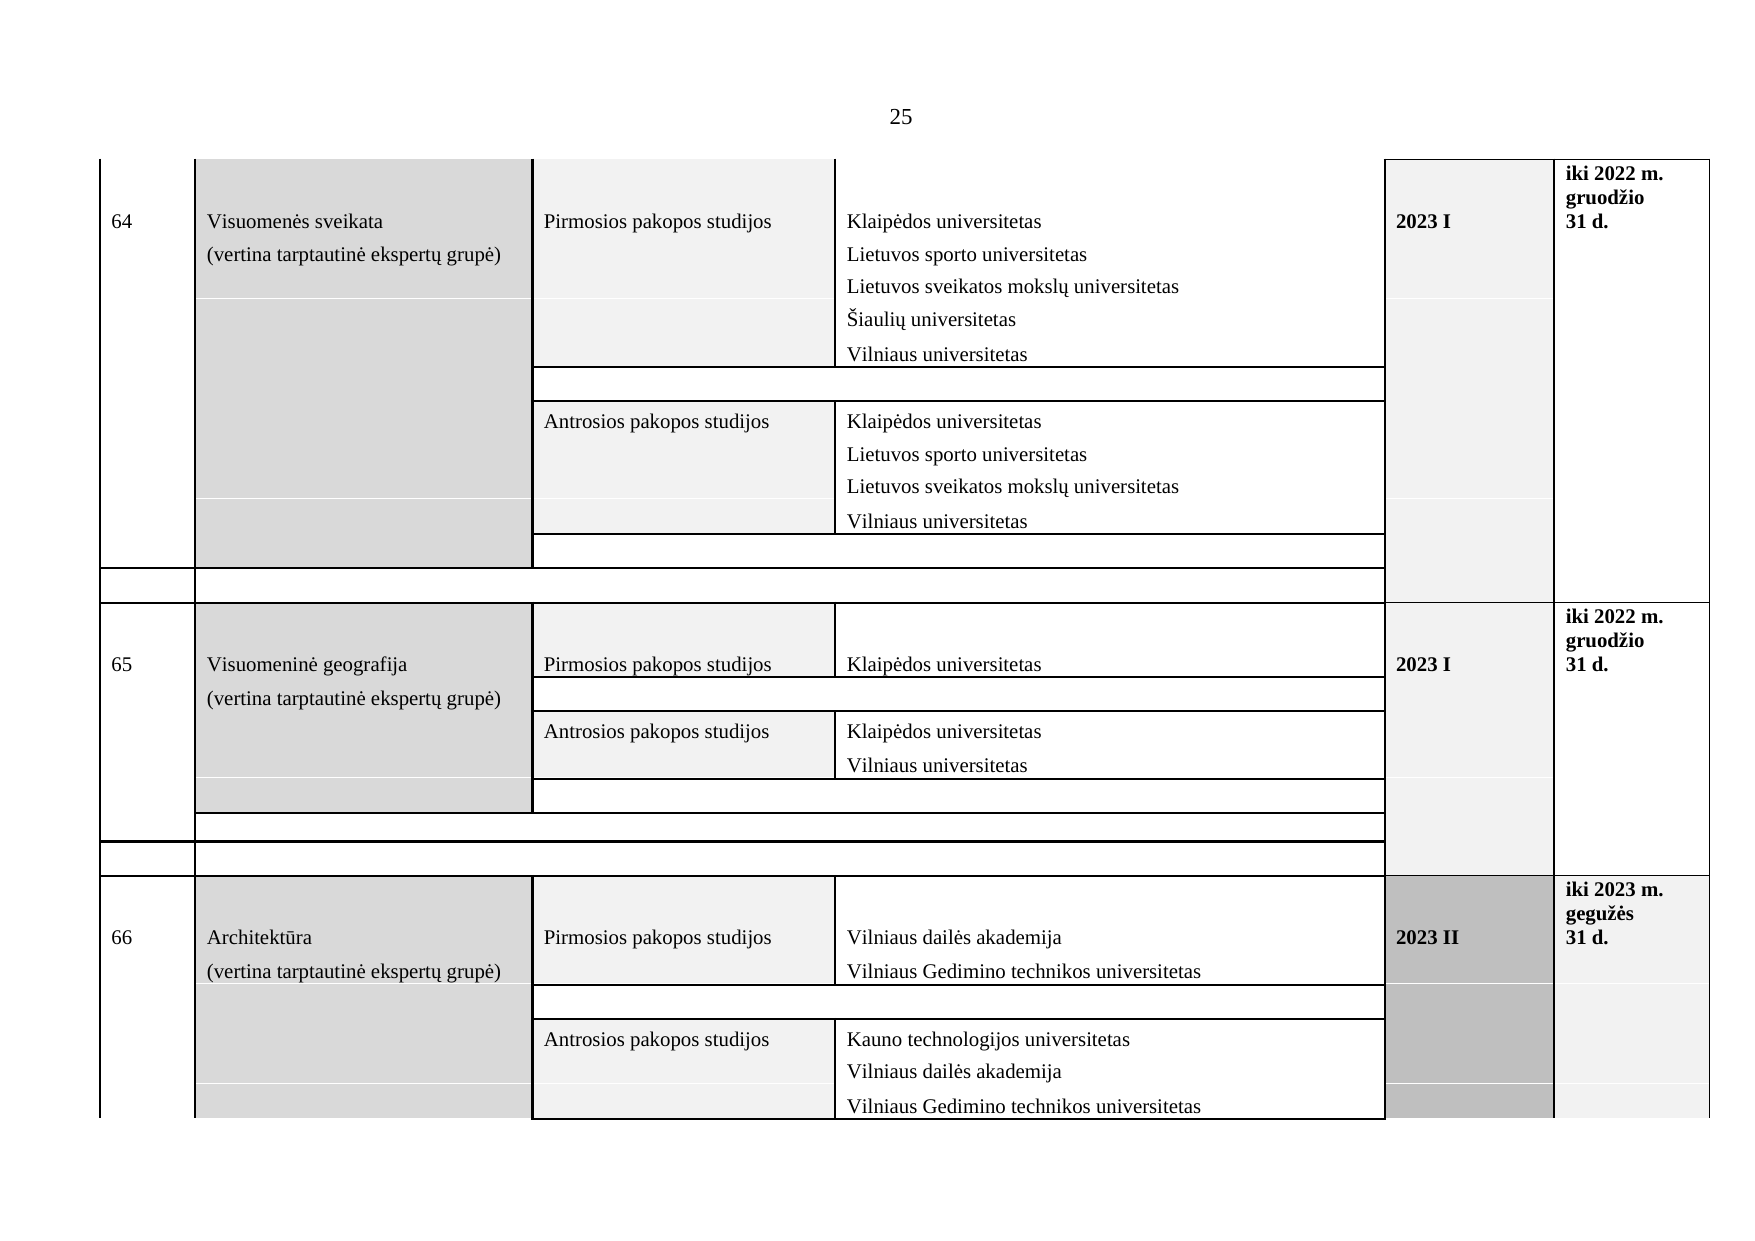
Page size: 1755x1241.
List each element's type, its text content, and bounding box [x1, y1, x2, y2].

table_cell [534, 1051, 834, 1083]
table_cell [1386, 366, 1553, 400]
table_cell [1386, 266, 1553, 298]
table_cell [196, 331, 531, 366]
table_cell [534, 1084, 834, 1118]
table_cell Visuomeninė geografija [196, 604, 531, 676]
table_cell [101, 710, 194, 743]
table_cell Šiaulių universitetas [836, 299, 1384, 331]
table_cell [1555, 466, 1709, 498]
table_cell [101, 266, 194, 298]
table_cell [196, 1018, 531, 1051]
table_cell [196, 433, 531, 466]
table_cell [534, 266, 834, 298]
table_cell Vilniaus Gedimino technikos universitetas [836, 1084, 1384, 1118]
table_cell [1386, 778, 1553, 812]
table_cell Vilniaus universitetas [836, 331, 1384, 366]
table_cell [196, 1084, 531, 1118]
table_cell Klaipėdos universitetas [836, 712, 1384, 743]
table_cell 64 [101, 159, 194, 233]
table_cell [101, 984, 194, 1018]
table_cell [1555, 366, 1709, 400]
table_cell [101, 299, 194, 331]
table_cell [1555, 499, 1709, 533]
table_cell [534, 466, 834, 498]
table_cell [101, 433, 194, 466]
table_cell Vilniaus dailės akademija [836, 877, 1384, 949]
table_cell Pirmosios pakopos studijos Suma [534, 678, 1384, 710]
table_cell [101, 331, 194, 366]
table_cell [101, 233, 194, 266]
table_cell [1555, 812, 1709, 840]
table_cell (vertina tarptautinė ekspertų grupė) [196, 676, 531, 710]
table_cell [196, 843, 532, 875]
table_cell [534, 233, 834, 266]
table_cell [101, 400, 194, 433]
table_cell [101, 466, 194, 498]
table_cell [196, 814, 532, 840]
table_cell [101, 743, 194, 777]
table_cell [1386, 466, 1553, 498]
table_cell [1386, 984, 1553, 1018]
table_cell [196, 466, 531, 498]
table_cell [835, 569, 1384, 602]
table_cell [1386, 812, 1553, 840]
table_cell [196, 743, 531, 777]
table_cell 2023 I [1386, 603, 1553, 676]
table_cell [1386, 499, 1553, 533]
table_cell Pirmosios pakopos studijos [534, 877, 834, 949]
table_cell [101, 569, 194, 602]
table_cell [1555, 743, 1709, 777]
table_cell [196, 366, 531, 400]
table_cell [1555, 1084, 1709, 1118]
table_cell Antrosios pakopos studijos [534, 1020, 834, 1051]
table_cell [1386, 840, 1553, 875]
table_cell Visuomenės sveikata [196, 159, 531, 233]
table_cell [1555, 299, 1709, 331]
table_cell 66 [101, 877, 194, 949]
table_cell [196, 400, 531, 433]
table_cell Klaipėdos universitetas [836, 604, 1384, 676]
table_cell iki 2022 m. gruodžio 31 d. [1555, 603, 1709, 676]
table_cell Pirmosios pakopos studijos Suma [534, 986, 1384, 1018]
table_cell [1555, 433, 1709, 466]
table_cell [1555, 710, 1709, 743]
table_cell [835, 843, 1384, 875]
table_cell [1386, 1084, 1553, 1118]
table_cell [1555, 778, 1709, 812]
table_cell [534, 433, 834, 466]
table_cell Vilniaus universitetas [836, 499, 1384, 533]
table_cell [101, 676, 194, 710]
table_cell [1386, 400, 1553, 433]
table_cell [1555, 567, 1709, 602]
table_cell [1555, 1018, 1709, 1051]
table_cell [1386, 1018, 1553, 1051]
table_cell Klaipėdos universitetas [836, 402, 1384, 433]
table_cell [1555, 400, 1709, 433]
table_cell [1555, 1051, 1709, 1083]
table_cell Antrosios pakopos studijos Suma [534, 535, 1384, 567]
table_cell [1555, 840, 1709, 875]
table_cell [1386, 533, 1553, 567]
table_cell [101, 949, 194, 983]
table_cell [534, 499, 834, 533]
table_cell [196, 710, 531, 743]
table_cell [101, 1018, 194, 1051]
table_cell [196, 299, 531, 331]
table_cell [101, 1084, 194, 1118]
table_cell [196, 1051, 531, 1083]
table_cell Vilniaus universitetas [836, 743, 1384, 777]
table_cell [1386, 567, 1553, 602]
table_cell [1386, 331, 1553, 366]
table_cell [101, 366, 194, 400]
table_cell [1555, 233, 1709, 266]
table_cell 65 [101, 604, 194, 676]
table_cell [101, 843, 194, 875]
table_cell [1386, 949, 1553, 983]
table_cell [1386, 710, 1553, 743]
table_cell Lietuvos sporto universitetas [836, 233, 1384, 266]
table_cell [1386, 299, 1553, 331]
table_cell [1555, 676, 1709, 710]
table_cell [196, 984, 531, 1018]
table_cell [196, 499, 531, 533]
table_cell (vertina tarptautinė ekspertų grupė) [196, 949, 531, 983]
table_cell [1386, 743, 1553, 777]
table_cell Visuomenės sveikata Suma [196, 569, 835, 602]
table_cell [1386, 676, 1553, 710]
table_cell Antrosios pakopos studijos [534, 712, 834, 743]
table_cell [1555, 331, 1709, 366]
table_cell [101, 499, 194, 533]
table_cell [196, 266, 531, 298]
table_cell [101, 1051, 194, 1083]
table_cell iki 2023 m. gegužės 31 d. [1555, 876, 1709, 949]
table_cell [1386, 233, 1553, 266]
table_cell [534, 949, 834, 983]
table_cell [1386, 1051, 1553, 1083]
table_cell [533, 843, 835, 875]
table_cell Lietuvos sveikatos mokslų universitetas [836, 466, 1384, 498]
table_cell [534, 299, 834, 331]
table_cell Vilniaus Gedimino technikos universitetas [836, 949, 1384, 983]
table_cell Antrosios pakopos studijos Suma [534, 780, 1384, 812]
table_cell Klaipėdos universitetas [836, 159, 1384, 233]
table_cell [101, 533, 194, 567]
table_cell Lietuvos sveikatos mokslų universitetas [836, 266, 1384, 298]
table_cell [533, 814, 835, 840]
table_cell Architektūra [196, 877, 531, 949]
table_cell Kauno technologijos universitetas [836, 1020, 1384, 1051]
table_cell Vilniaus dailės akademija [836, 1051, 1384, 1083]
table_cell [1555, 266, 1709, 298]
table_cell [1555, 949, 1709, 983]
table_cell [1386, 433, 1553, 466]
table_cell Antrosios pakopos studijos [534, 402, 834, 433]
table_cell [196, 533, 531, 567]
table_cell [835, 814, 1384, 840]
table_cell [101, 778, 194, 812]
table_cell [101, 812, 194, 840]
table_cell [534, 331, 834, 366]
table_cell [534, 743, 834, 777]
table_cell Pirmosios pakopos studijos [534, 604, 834, 676]
table_cell [1555, 984, 1709, 1018]
table_cell Lietuvos sporto universitetas [836, 433, 1384, 466]
table_cell 2023 II [1386, 876, 1553, 949]
table_cell [196, 778, 531, 812]
table_cell 2023 I [1386, 160, 1553, 233]
table_cell [1555, 533, 1709, 567]
table_cell Pirmosios pakopos studijos Suma [534, 368, 1384, 400]
table_cell iki 2022 m. gruodžio 31 d. [1555, 160, 1709, 233]
table_cell (vertina tarptautinė ekspertų grupė) [196, 233, 531, 266]
table_cell Pirmosios pakopos studijos [534, 159, 834, 233]
